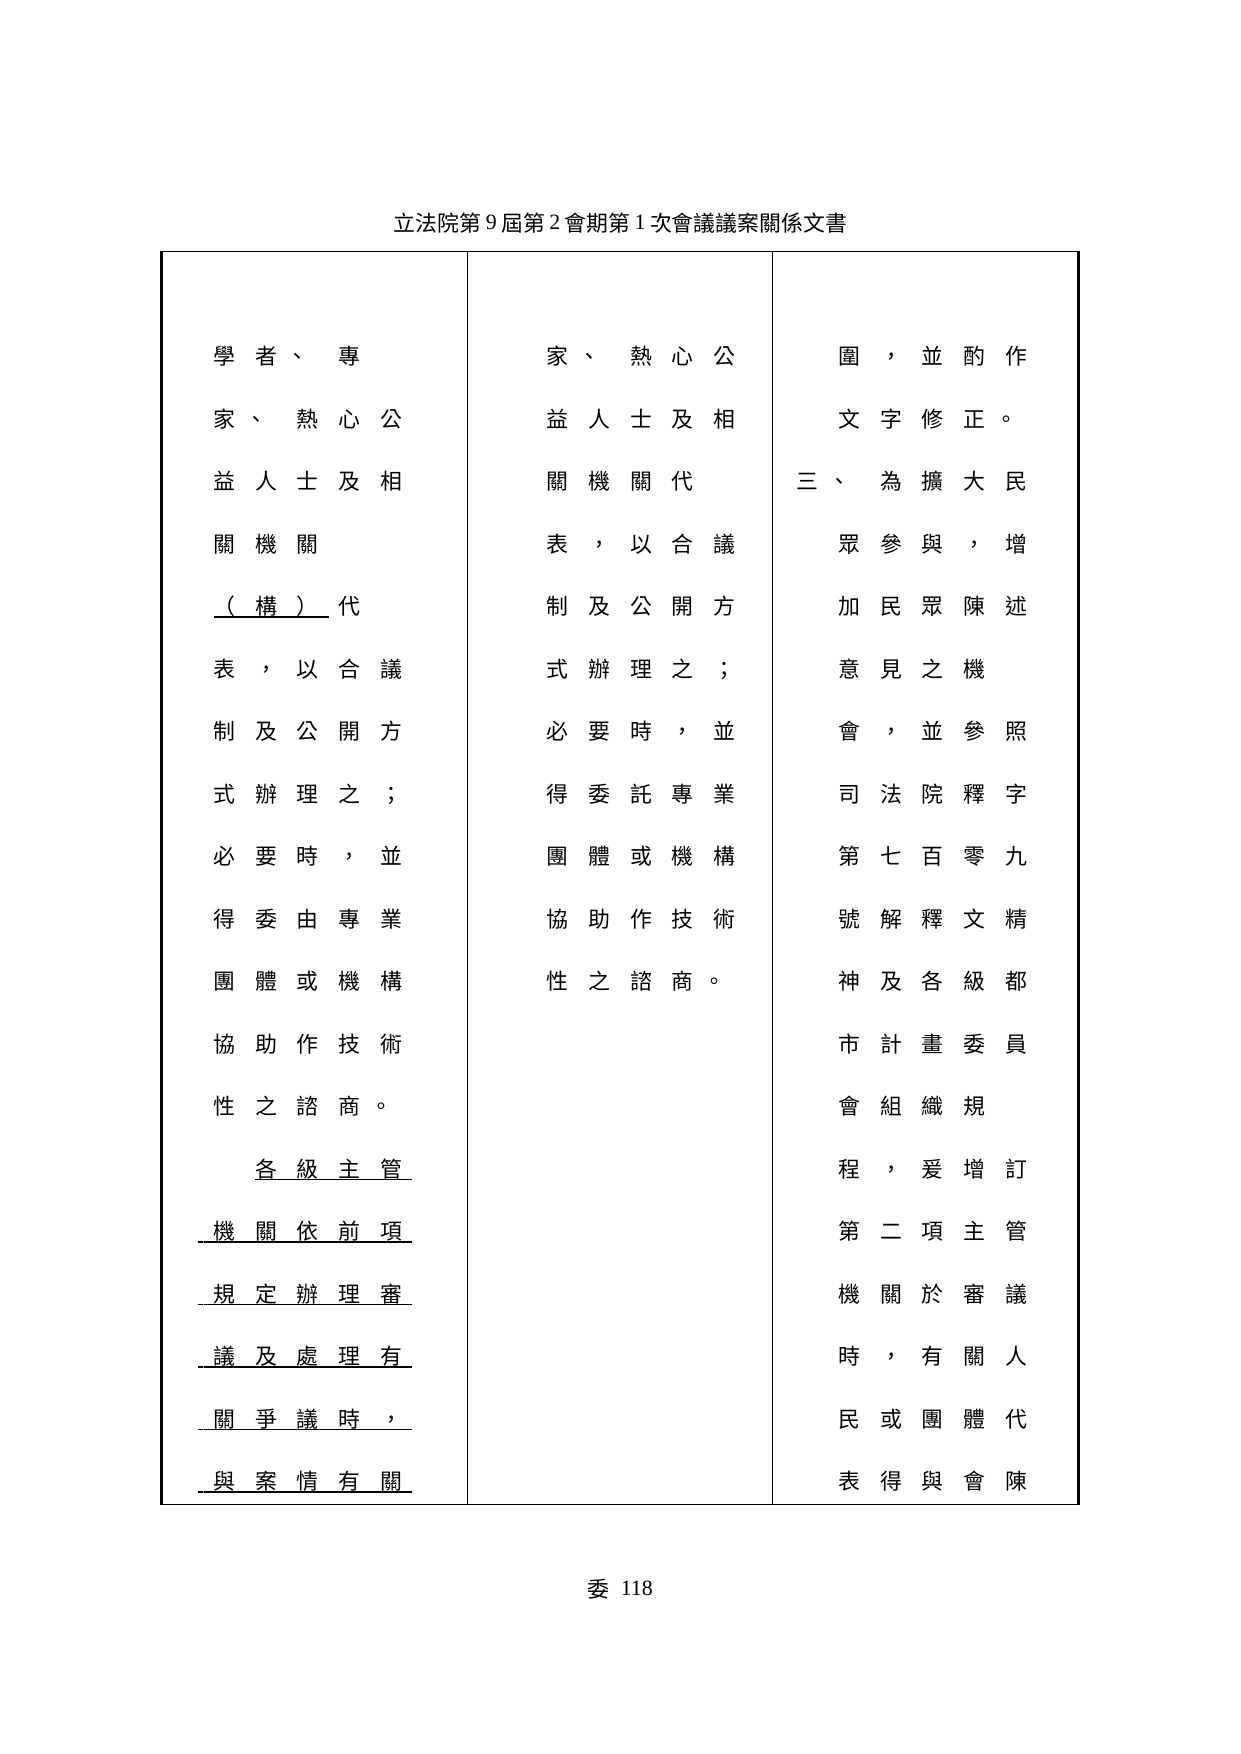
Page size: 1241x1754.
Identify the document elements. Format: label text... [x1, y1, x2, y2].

table_cell 圍，並酌作文字修正。 三、為擴大民眾參與，增加民眾陳述意見之機會，並參照司法院釋字第七百零九號解釋文精神及各級都市計畫委員會組織規程，爰增訂第二項主管機關於審議時，有關人民或團體代表得與會陳 [773, 252, 1077, 1504]
table_cell 學者、專家、熱心公益人士及相關機關（構）代表，以合議制及公開方式辦理之；必要時，並得委由專業團體或機構協助作技術性之諮商。 各級主管機關依前項規定辦理審議及處理有關爭議時，與案情有關 [163, 252, 467, 1504]
table_cell 家、熱心公益人士及相關機關代表，以合議制及公開方式辦理之；必要時，並得委託專業團體或機構協助作技術性之諮商。 [468, 252, 772, 1504]
